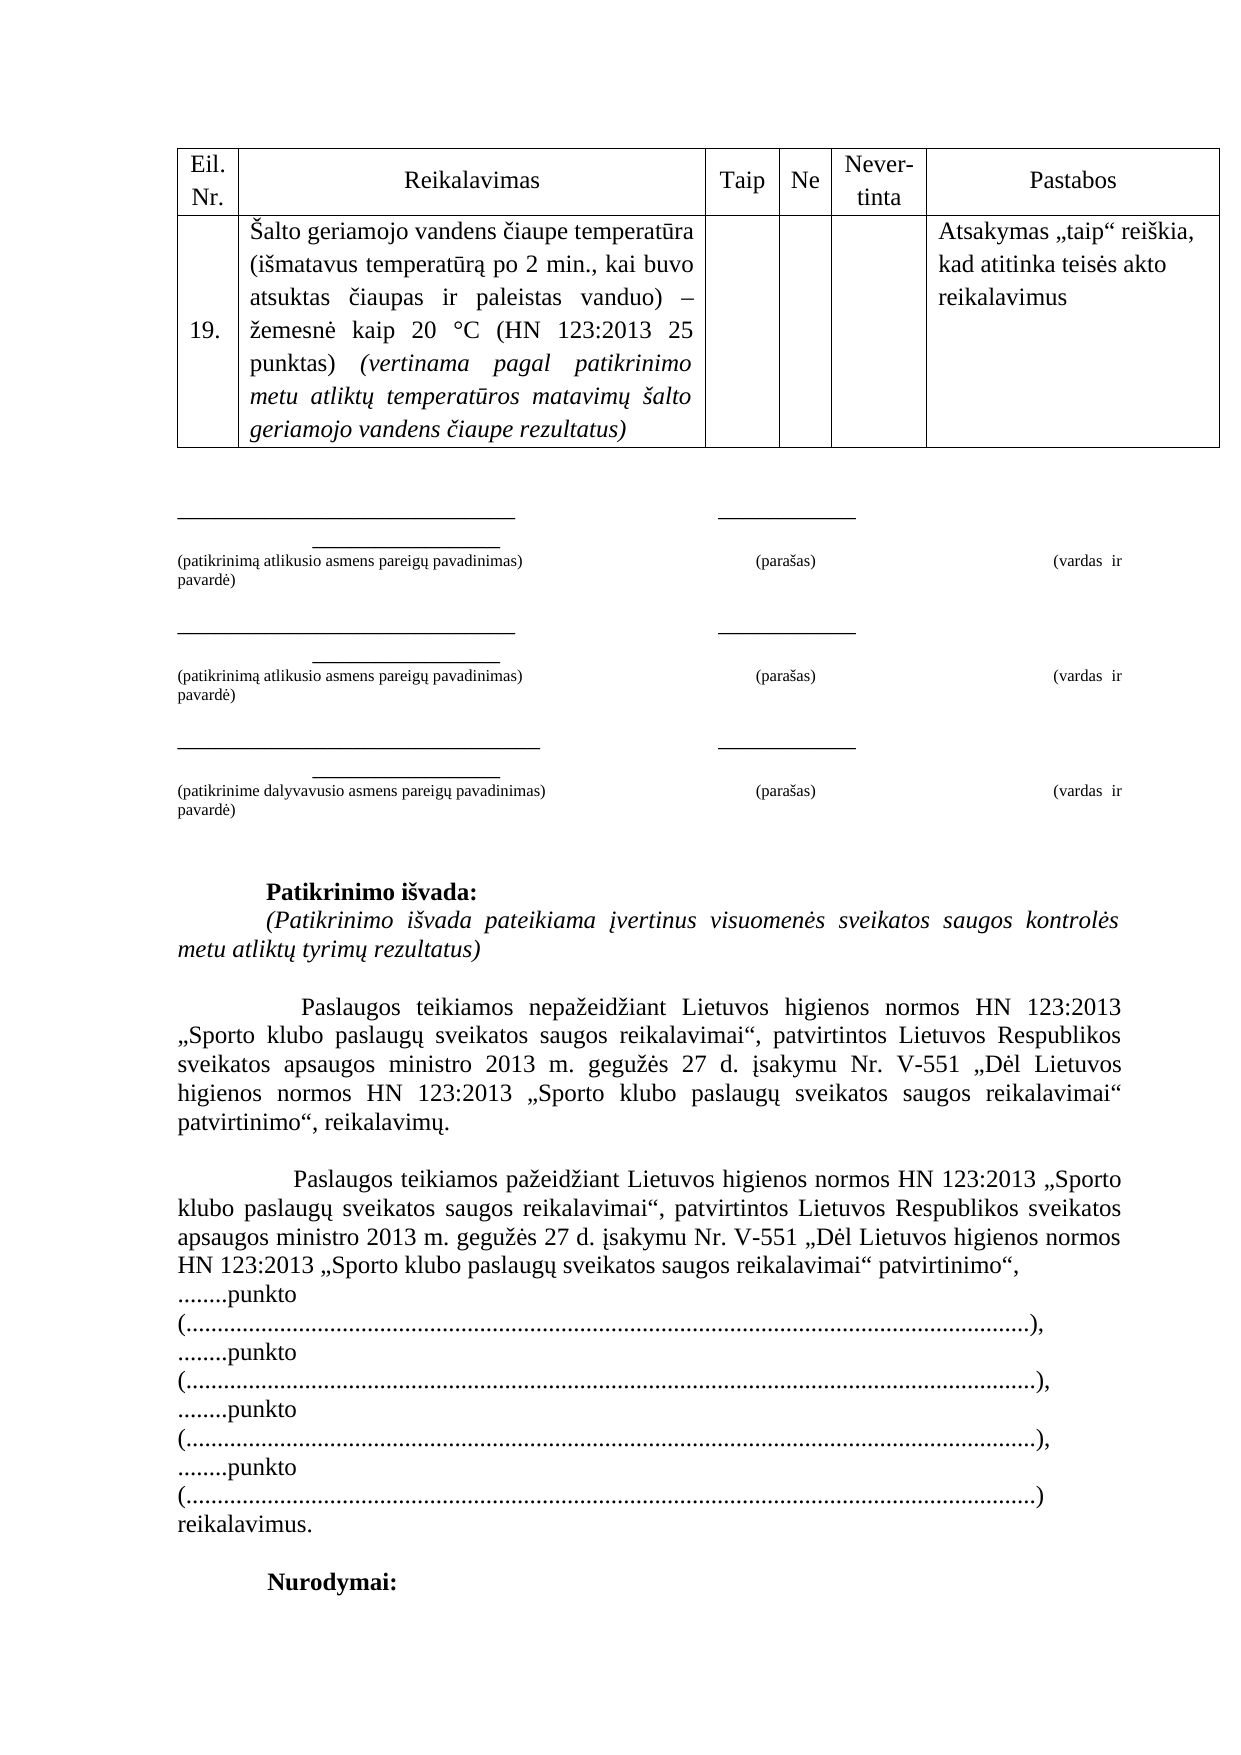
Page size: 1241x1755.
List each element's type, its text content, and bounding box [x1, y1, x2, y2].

text ___________________________ ___________ _______________ [177, 493, 1122, 551]
text (patikrinimą atlikusio asmens pareigų pavadinimas) (parašas) (vardas ir pavardė) [177, 666, 1122, 704]
table_header Pastabos [927, 149, 1219, 215]
text (Patikrinimo išvada pateikiama įvertinus visuomenės sveikatos saugos kontrolės metu atliktų tyrimų rezultatus) [177, 906, 1122, 963]
table_cell 19. [178, 216, 238, 447]
table_cell [706, 216, 779, 447]
text (patikrinimą atlikusio asmens pareigų pavadinimas) (parašas) (vardas ir pavardė) [177, 551, 1122, 589]
text ___________________________ ___________ _______________ [177, 608, 1122, 666]
table_header Never- tinta [832, 149, 926, 215]
text Nurodymai: [177, 1567, 1122, 1596]
table_header Taip [706, 149, 779, 215]
text (patikrinime dalyvavusio asmens pareigų pavadinimas) (parašas) (vardas ir pavardė) [177, 781, 1122, 819]
table_cell [780, 216, 831, 447]
table_cell Atsakymas „taip“ reiškia, kad atitinka teisės akto reikalavimus [927, 216, 1219, 447]
text ........punkto (........................................................................................................................................), [177, 1394, 1122, 1452]
table_header Ne [780, 149, 831, 215]
text Patikrinimo išvada: [177, 877, 1122, 906]
text ........punkto (........................................................................................................................................), [177, 1337, 1122, 1394]
table_header Eil. Nr. [178, 149, 238, 215]
table_cell [832, 216, 926, 447]
text ........punkto (.......................................................................................................................................), [177, 1279, 1122, 1337]
text ........punkto (........................................................................................................................................) reikalavimus. [177, 1452, 1122, 1538]
text  Paslaugos teikiamos nepažeidžiant Lietuvos higienos normos HN 123:2013 „Sporto klubo paslaugų sveikatos saugos reikalavimai“, patvirtintos Lietuvos Respublikos sveikatos apsaugos ministro 2013 m. gegužės 27 d. įsakymu Nr. V-551 „Dėl Lietuvos higienos normos HN 123:2013 „Sporto klubo paslaugų sveikatos saugos reikalavimai“ patvirtinimo“, reikalavimų. [177, 992, 1122, 1136]
table_header Reikalavimas [239, 149, 705, 215]
text _____________________________ ___________ _______________ [177, 723, 1122, 781]
text  Paslaugos teikiamos pažeidžiant Lietuvos higienos normos HN 123:2013 „Sporto klubo paslaugų sveikatos saugos reikalavimai“, patvirtintos Lietuvos Respublikos sveikatos apsaugos ministro 2013 m. gegužės 27 d. įsakymu Nr. V-551 „Dėl Lietuvos higienos normos HN 123:2013 „Sporto klubo paslaugų sveikatos saugos reikalavimai“ patvirtinimo“, [177, 1164, 1122, 1279]
table_cell Šalto geriamojo vandens čiaupe temperatūra (išmatavus temperatūrą po 2 min., kai buvo atsuktas čiaupas ir paleistas vanduo) – žemesnė kaip 20 °C (HN 123:2013 25 punktas) (vertinama pagal patikrinimo metu atliktų temperatūros matavimų šalto geriamojo vandens čiaupe rezultatus) [239, 216, 705, 447]
